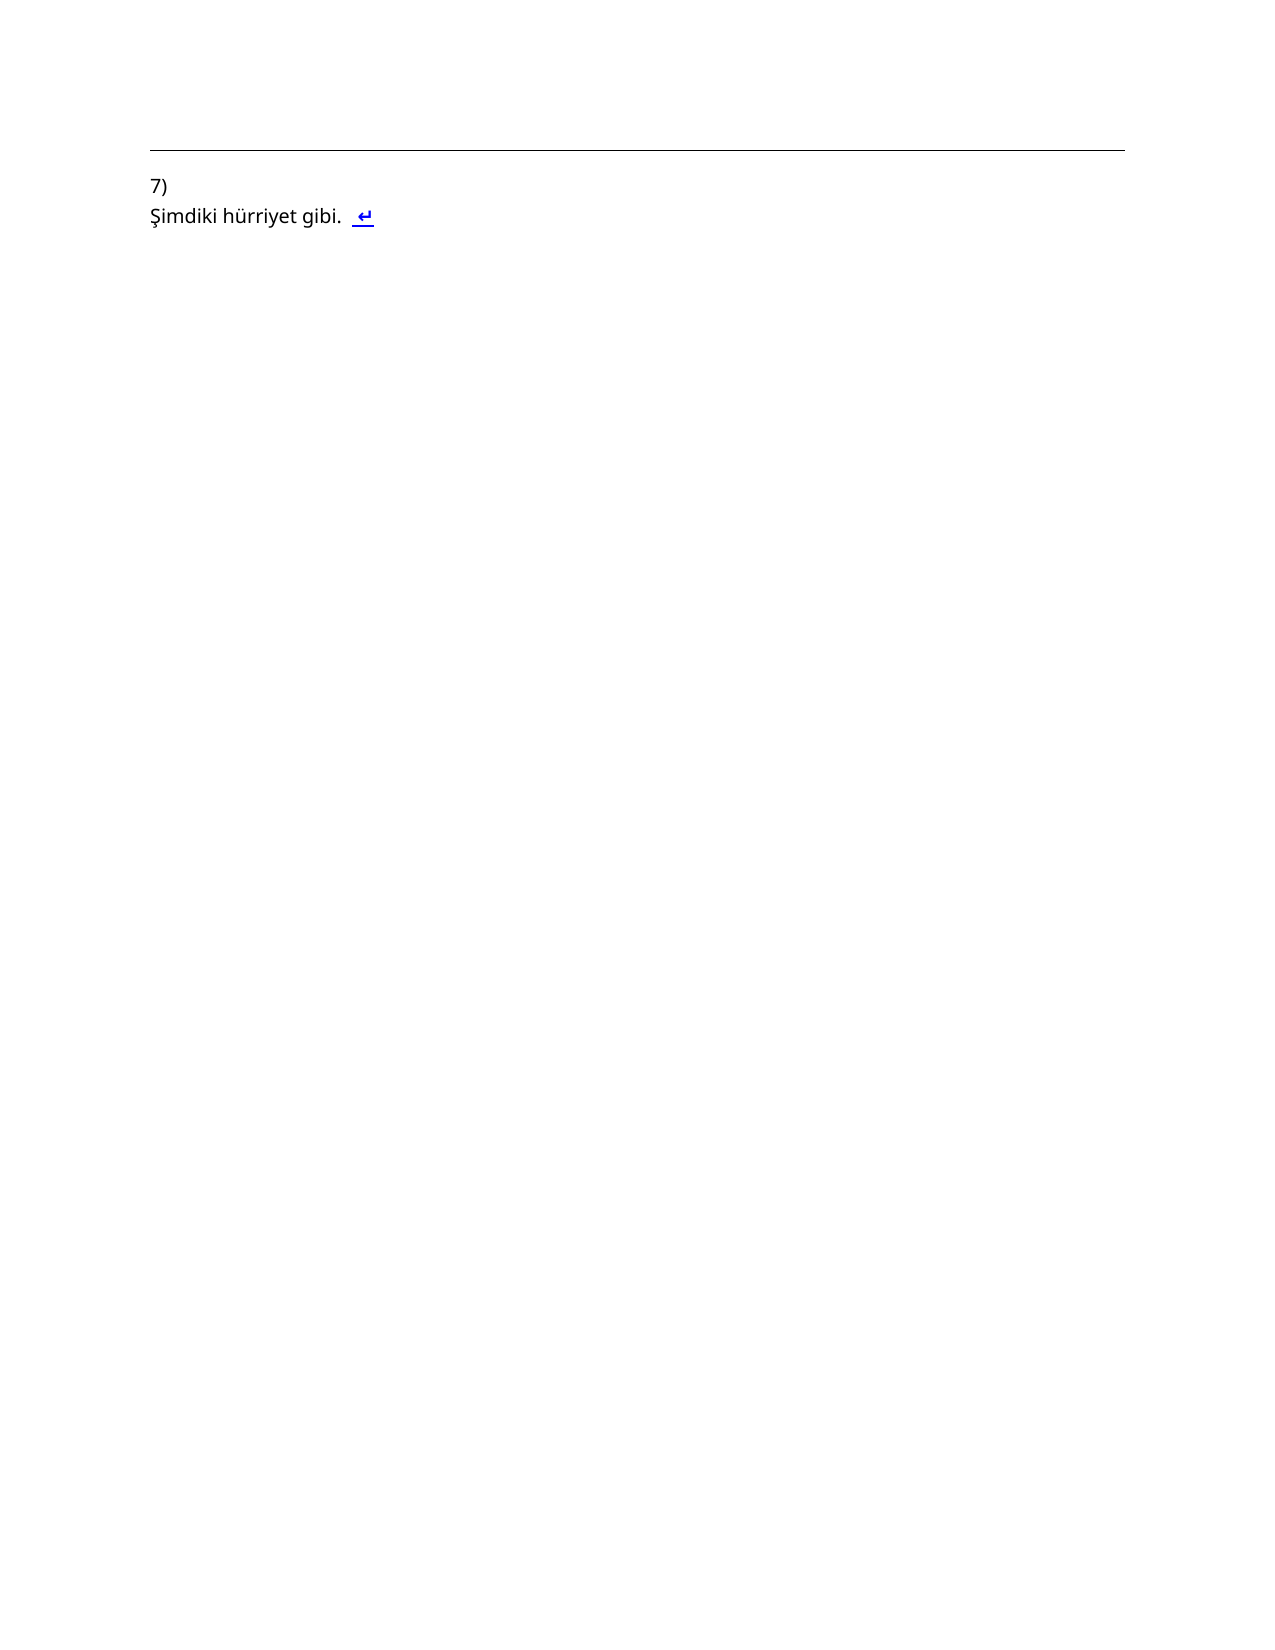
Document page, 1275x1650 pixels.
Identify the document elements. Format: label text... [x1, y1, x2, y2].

text Şimdiki hürriyet gibi. ↵ [150, 199, 1125, 229]
text 7) [150, 151, 1125, 199]
